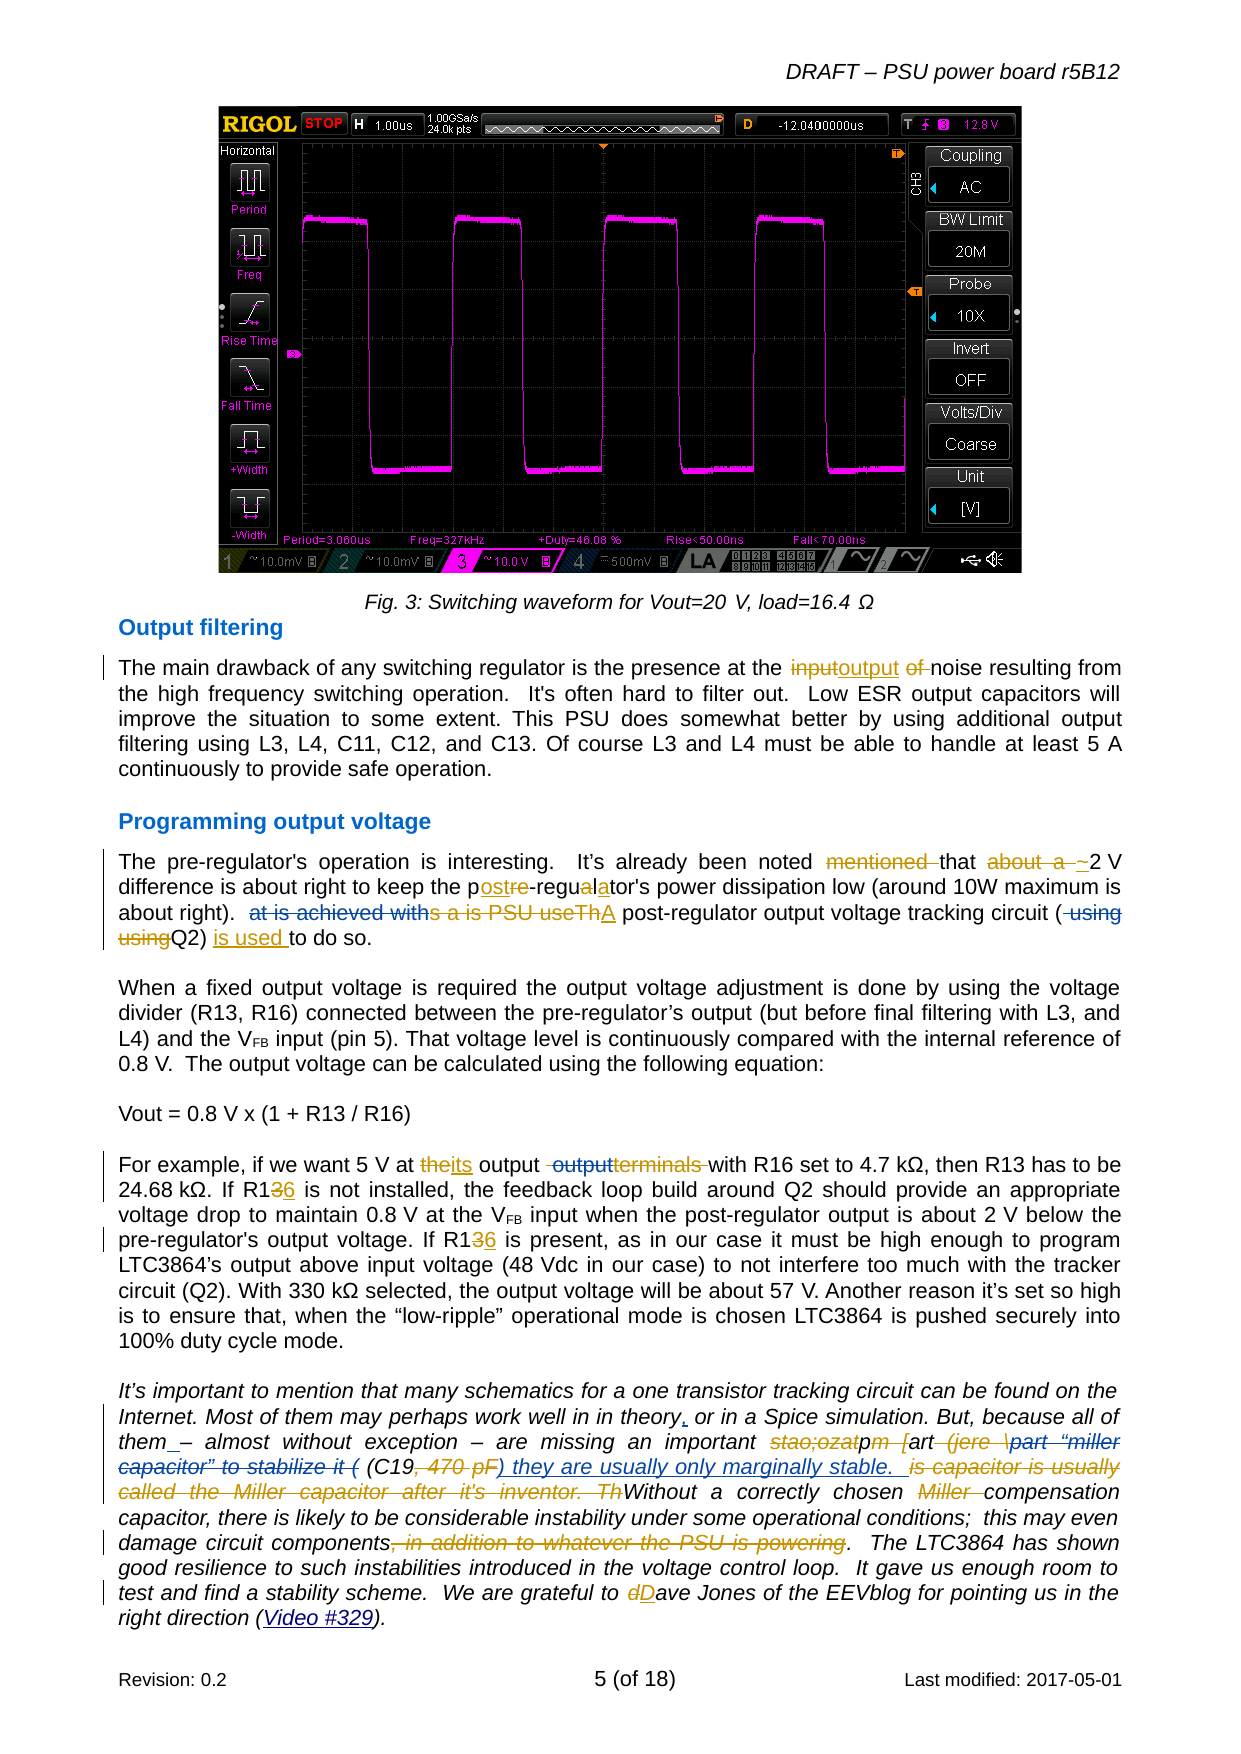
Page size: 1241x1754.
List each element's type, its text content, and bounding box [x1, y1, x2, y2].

list Fig. 3: Switching waveform for Vout=20 V, load=16.4 Ω [218, 573, 1022, 614]
text The main drawback of any switching regulator is the presence at the output noise resulting from the high frequency switching operation. It's often hard to filter out. Low ESR output capacitors will improve the situation to some extent. This PSU does somewhat better by using additional output filtering using L3, L4, C11, C12, and C13. Of course L3 and L4 must be able to handle at least 5 A continuously to provide safe operation. [118, 655, 1122, 781]
subtitle Output filtering [118, 573, 1122, 640]
text When a fixed output voltage is required the output voltage adjustment is done by using the voltage divider (R13, R16) connected between the pre-regulator’s output (but before final filtering with L3, and L4) and the VFB input (pin 5). That voltage level is continuously compared with the internal reference of 0.8 V. The output voltage can be calculated using the following equation: [118, 975, 1122, 1076]
text It’s important to mention that many schematics for a one transistor tracking circuit can be found on the Internet. Most of them may perhaps work well in in theory, or in a Spice simulation. But, because all of them – almost without exception – are missing an important part (C19) they are usually only marginally stable. Without a correctly chosen compensation capacitor, there is likely to be considerable instability under some operational conditions; this may even damage circuit components. The LTC3864 has shown good resilience to such instabilities introduced in the voltage control loop. It gave us enough room to test and find a stability scheme. We are grateful to Dave Jones of the EEVblog for pointing us in the right direction (Video #329). [118, 1378, 1122, 1630]
text For example, if we want 5 V at its output with R16 set to 4.7 kΩ, then R13 has to be 24.68 kΩ. If R16 is not installed, the feedback loop build around Q2 should provide an appropriate voltage drop to maintain 0.8 V at the VFB input when the post-regulator output is about 2 V below the pre-regulator's output voltage. If R16 is present, as in our case it must be high enough to program LTC3864’s output above input voltage (48 Vdc in our case) to not interfere too much with the tracker circuit (Q2). With 330 kΩ selected, the output voltage will be about 57 V. Another reason it’s set so high is to ensure that, when the “low-ripple” operational mode is chosen LTC3864 is pushed securely into 100% duty cycle mode. [118, 1151, 1122, 1353]
subtitle Programming output voltage [118, 808, 1122, 834]
picture [218, 106, 1022, 573]
text The pre-regulator's operation is interesting. It’s already been noted that ~2 V difference is about right to keep the post-regulator's power dissipation low (around 10W maximum is about right). A post-regulator output voltage tracking circuit (Q2) is used to do so. [118, 849, 1122, 950]
text Vout = 0.8 V x (1 + R13 / R16) [118, 1101, 1122, 1126]
